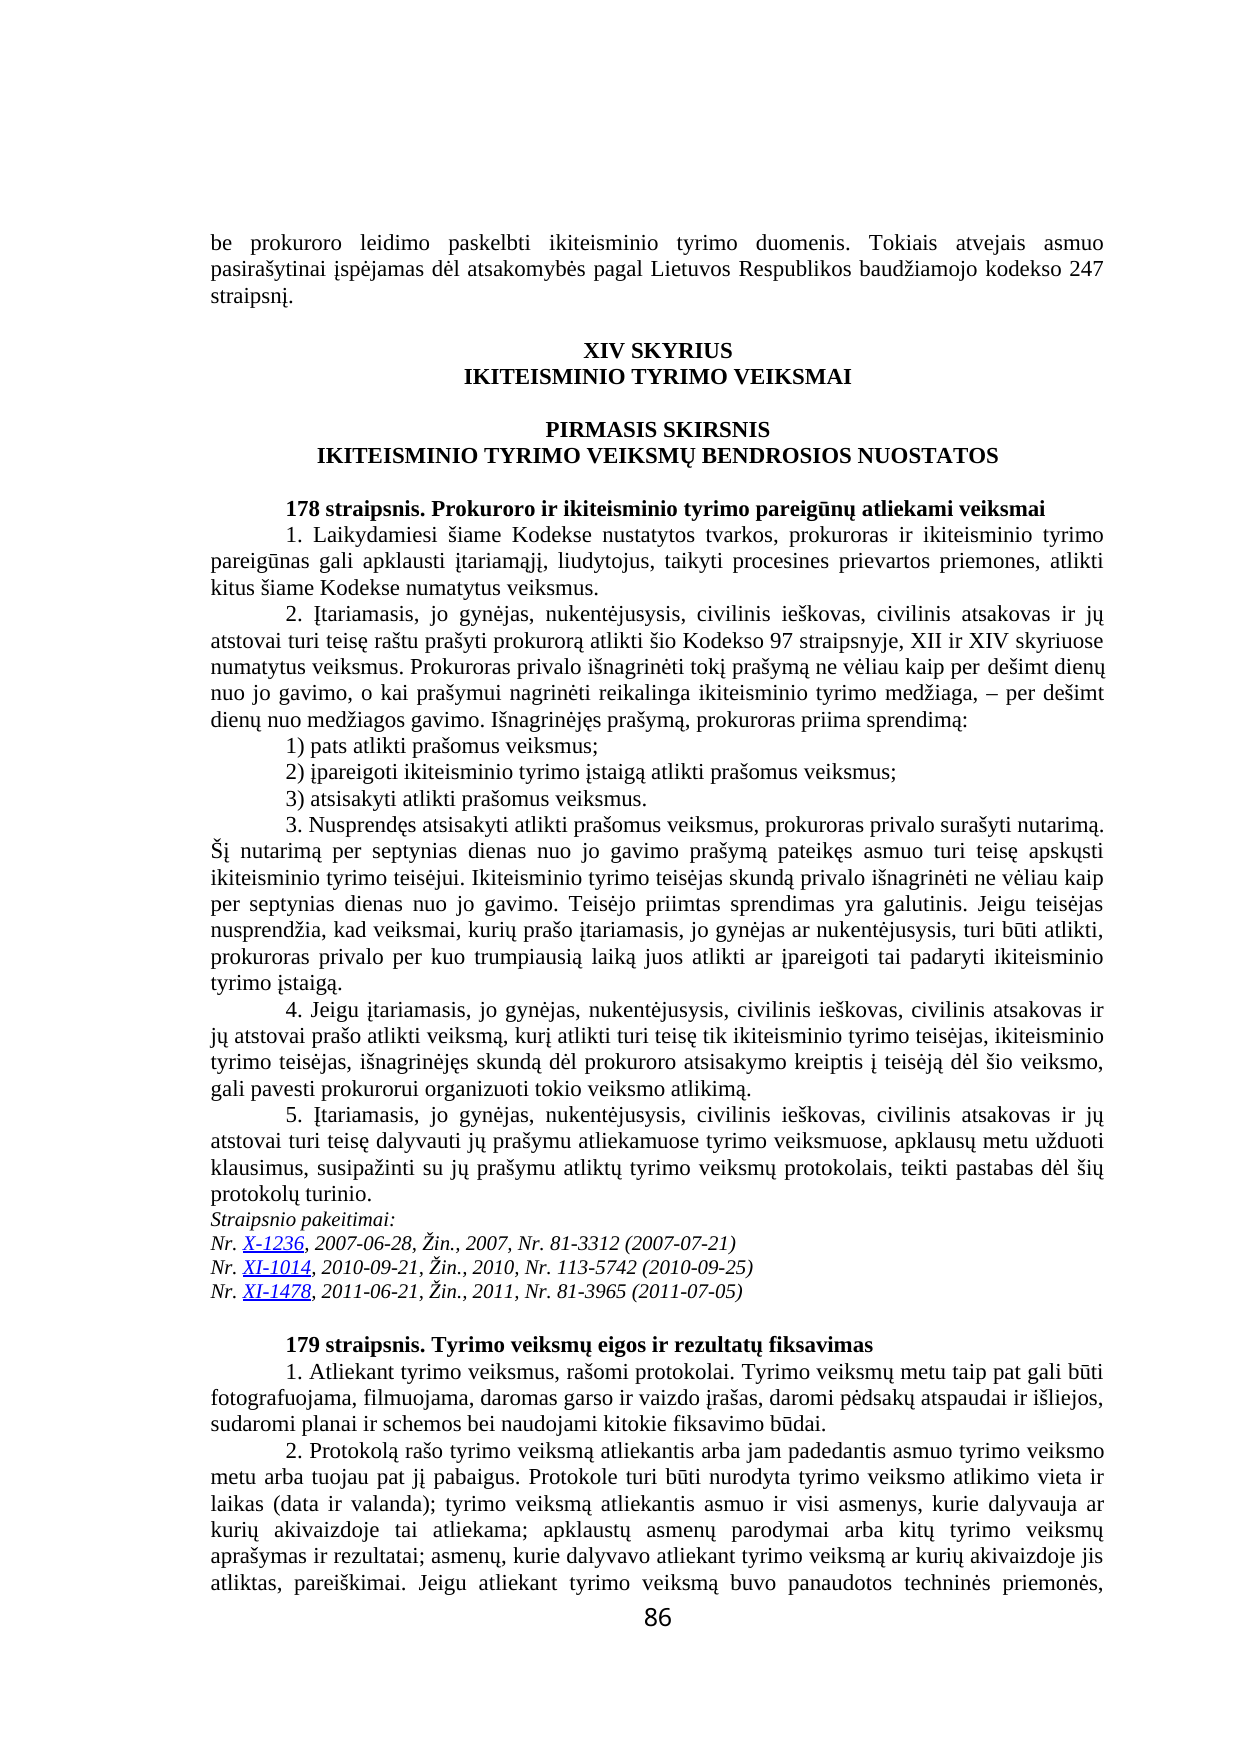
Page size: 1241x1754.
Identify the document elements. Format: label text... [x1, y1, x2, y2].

text Nr. XI-1478, 2011-06-21, Žin., 2011, Nr. 81-3965 (2011-07-05) [210, 1279, 1105, 1303]
text 2. Protokolą rašo tyrimo veiksmą atliekantis arba jam padedantis asmuo tyrimo veiksmo metu arba tuojau pat jį pabaigus. Protokole turi būti nurodyta tyrimo veiksmo atlikimo vieta ir laikas (data ir valanda); tyrimo veiksmą atliekantis asmuo ir visi asmenys, kurie dalyvauja ar kurių akivaizdoje tai atliekama; apklaustų asmenų parodymai arba kitų tyrimo veiksmų aprašymas ir rezultatai; asmenų, kurie dalyvavo atliekant tyrimo veiksmą ar kurių akivaizdoje jis atliktas, pareiškimai. Jeigu atliekant tyrimo veiksmą buvo panaudotos techninės priemonės, [210, 1437, 1105, 1595]
text 4. Jeigu įtariamasis, jo gynėjas, nukentėjusysis, civilinis ieškovas, civilinis atsakovas ir jų atstovai prašo atlikti veiksmą, kurį atlikti turi teisę tik ikiteisminio tyrimo teisėjas, ikiteisminio tyrimo teisėjas, išnagrinėjęs skundą dėl prokuroro atsisakymo kreiptis į teisėją dėl šio veiksmo, gali pavesti prokurorui organizuoti tokio veiksmo atlikimą. [210, 996, 1105, 1101]
text 5. Įtariamasis, jo gynėjas, nukentėjusysis, civilinis ieškovas, civilinis atsakovas ir jų atstovai turi teisę dalyvauti jų prašymu atliekamuose tyrimo veiksmuose, apklausų metu užduoti klausimus, susipažinti su jų prašymu atliktų tyrimo veiksmų protokolais, teikti pastabas dėl šių protokolų turinio. [210, 1101, 1105, 1206]
text Nr. XI-1014, 2010-09-21, Žin., 2010, Nr. 113-5742 (2010-09-25) [210, 1254, 1105, 1279]
text 3) atsisakyti atlikti prašomus veiksmus. [210, 785, 1105, 811]
text Ikiteisminio tyrimo veiksmai [210, 363, 1105, 389]
text be prokuroro leidimo paskelbti ikiteisminio tyrimo duomenis. Tokiais atvejais asmuo pasirašytinai įspėjamas dėl atsakomybės pagal Lietuvos Respublikos baudžiamojo kodekso 247 straipsnį. [210, 229, 1105, 308]
text Straipsnio pakeitimai: [210, 1206, 1105, 1231]
text 3. Nusprendęs atsisakyti atlikti prašomus veiksmus, prokuroras privalo surašyti nutarimą. Šį nutarimą per septynias dienas nuo jo gavimo prašymą pateikęs asmuo turi teisę apskųsti ikiteisminio tyrimo teisėjui. Ikiteisminio tyrimo teisėjas skundą privalo išnagrinėti ne vėliau kaip per septynias dienas nuo jo gavimo. Teisėjo priimtas sprendimas yra galutinis. Jeigu teisėjas nusprendžia, kad veiksmai, kurių prašo įtariamasis, jo gynėjas ar nukentėjusysis, turi būti atlikti, prokuroras privalo per kuo trumpiausią laiką juos atlikti ar įpareigoti tai padaryti ikiteisminio tyrimo įstaigą. [210, 811, 1105, 996]
text 179 straipsnis. Tyrimo veiksmų eigos ir rezultatų fiksavimas [210, 1331, 1105, 1358]
text 1. Laikydamiesi šiame Kodekse nustatytos tvarkos, prokuroras ir ikiteisminio tyrimo pareigūnas gali apklausti įtariamąjį, liudytojus, taikyti procesines prievartos priemones, atlikti kitus šiame Kodekse numatytus veiksmus. [210, 521, 1105, 600]
text Ikiteisminio tyrimo veiksmų bendrosios nuostatos [210, 442, 1105, 468]
text 1) pats atlikti prašomus veiksmus; [210, 732, 1105, 758]
text 178 straipsnis. Prokuroro ir ikiteisminio tyrimo pareigūnų atliekami veiksmai [285, 495, 1105, 521]
text 1. Atliekant tyrimo veiksmus, rašomi protokolai. Tyrimo veiksmų metu taip pat gali būti fotografuojama, filmuojama, daromas garso ir vaizdo įrašas, daromi pėdsakų atspaudai ir išliejos, sudaromi planai ir schemos bei naudojami kitokie fiksavimo būdai. [210, 1358, 1105, 1437]
text Nr. X-1236, 2007-06-28, Žin., 2007, Nr. 81-3312 (2007-07-21) [210, 1231, 1105, 1254]
subtitle XIV skyrius [210, 337, 1105, 363]
text PIRMASIS SKIRSNIS [210, 416, 1105, 442]
text 2) įpareigoti ikiteisminio tyrimo įstaigą atlikti prašomus veiksmus; [210, 758, 1105, 785]
text 2. Įtariamasis, jo gynėjas, nukentėjusysis, civilinis ieškovas, civilinis atsakovas ir jų atstovai turi teisę raštu prašyti prokurorą atlikti šio Kodekso 97 straipsnyje, XII ir XIV skyriuose numatytus veiksmus. Prokuroras privalo išnagrinėti tokį prašymą ne vėliau kaip per dešimt dienų nuo jo gavimo, o kai prašymui nagrinėti reikalinga ikiteisminio tyrimo medžiaga, – per dešimt dienų nuo medžiagos gavimo. Išnagrinėjęs prašymą, prokuroras priima sprendimą: [210, 600, 1105, 732]
